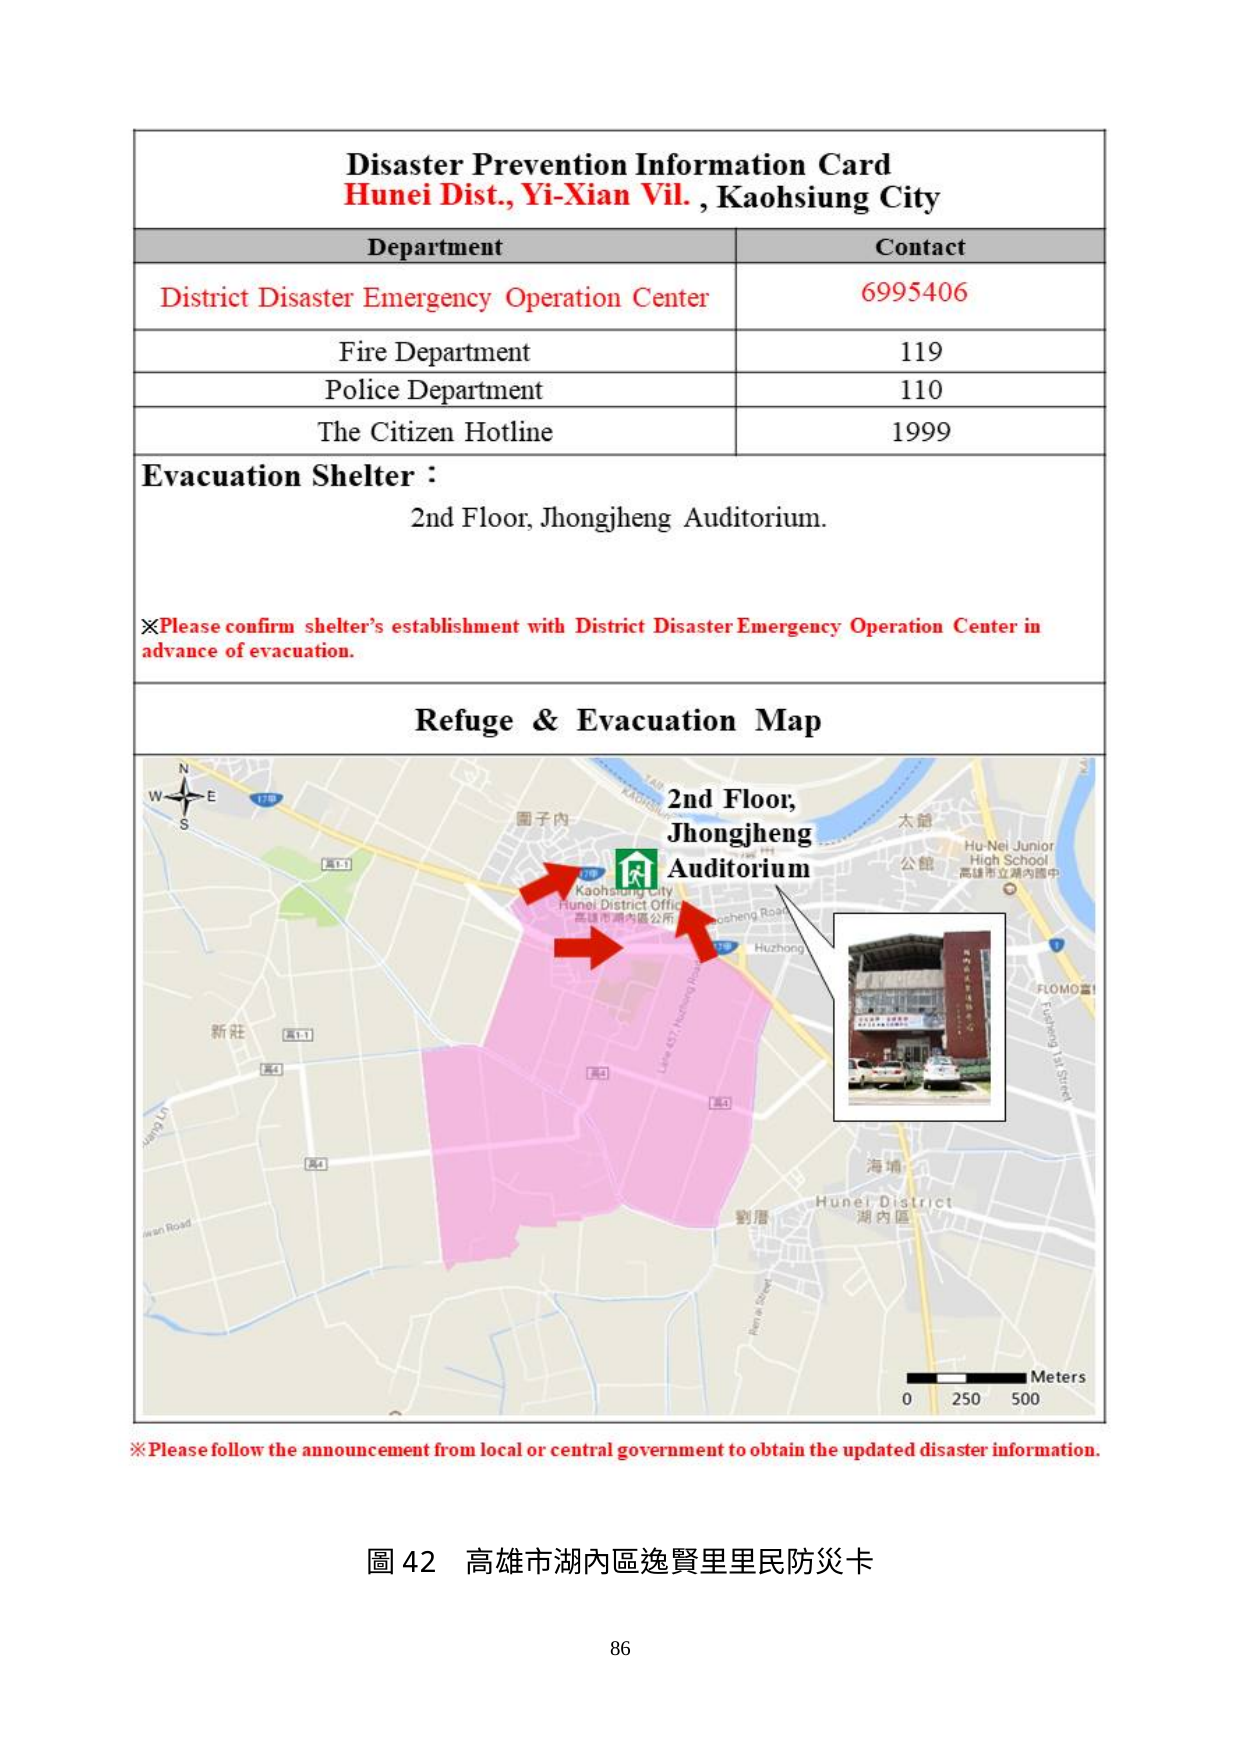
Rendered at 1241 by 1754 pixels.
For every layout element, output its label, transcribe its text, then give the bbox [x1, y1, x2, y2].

text 圖42 高雄市湖內區逸賢里里民防災卡 [118, 1531, 1122, 1583]
